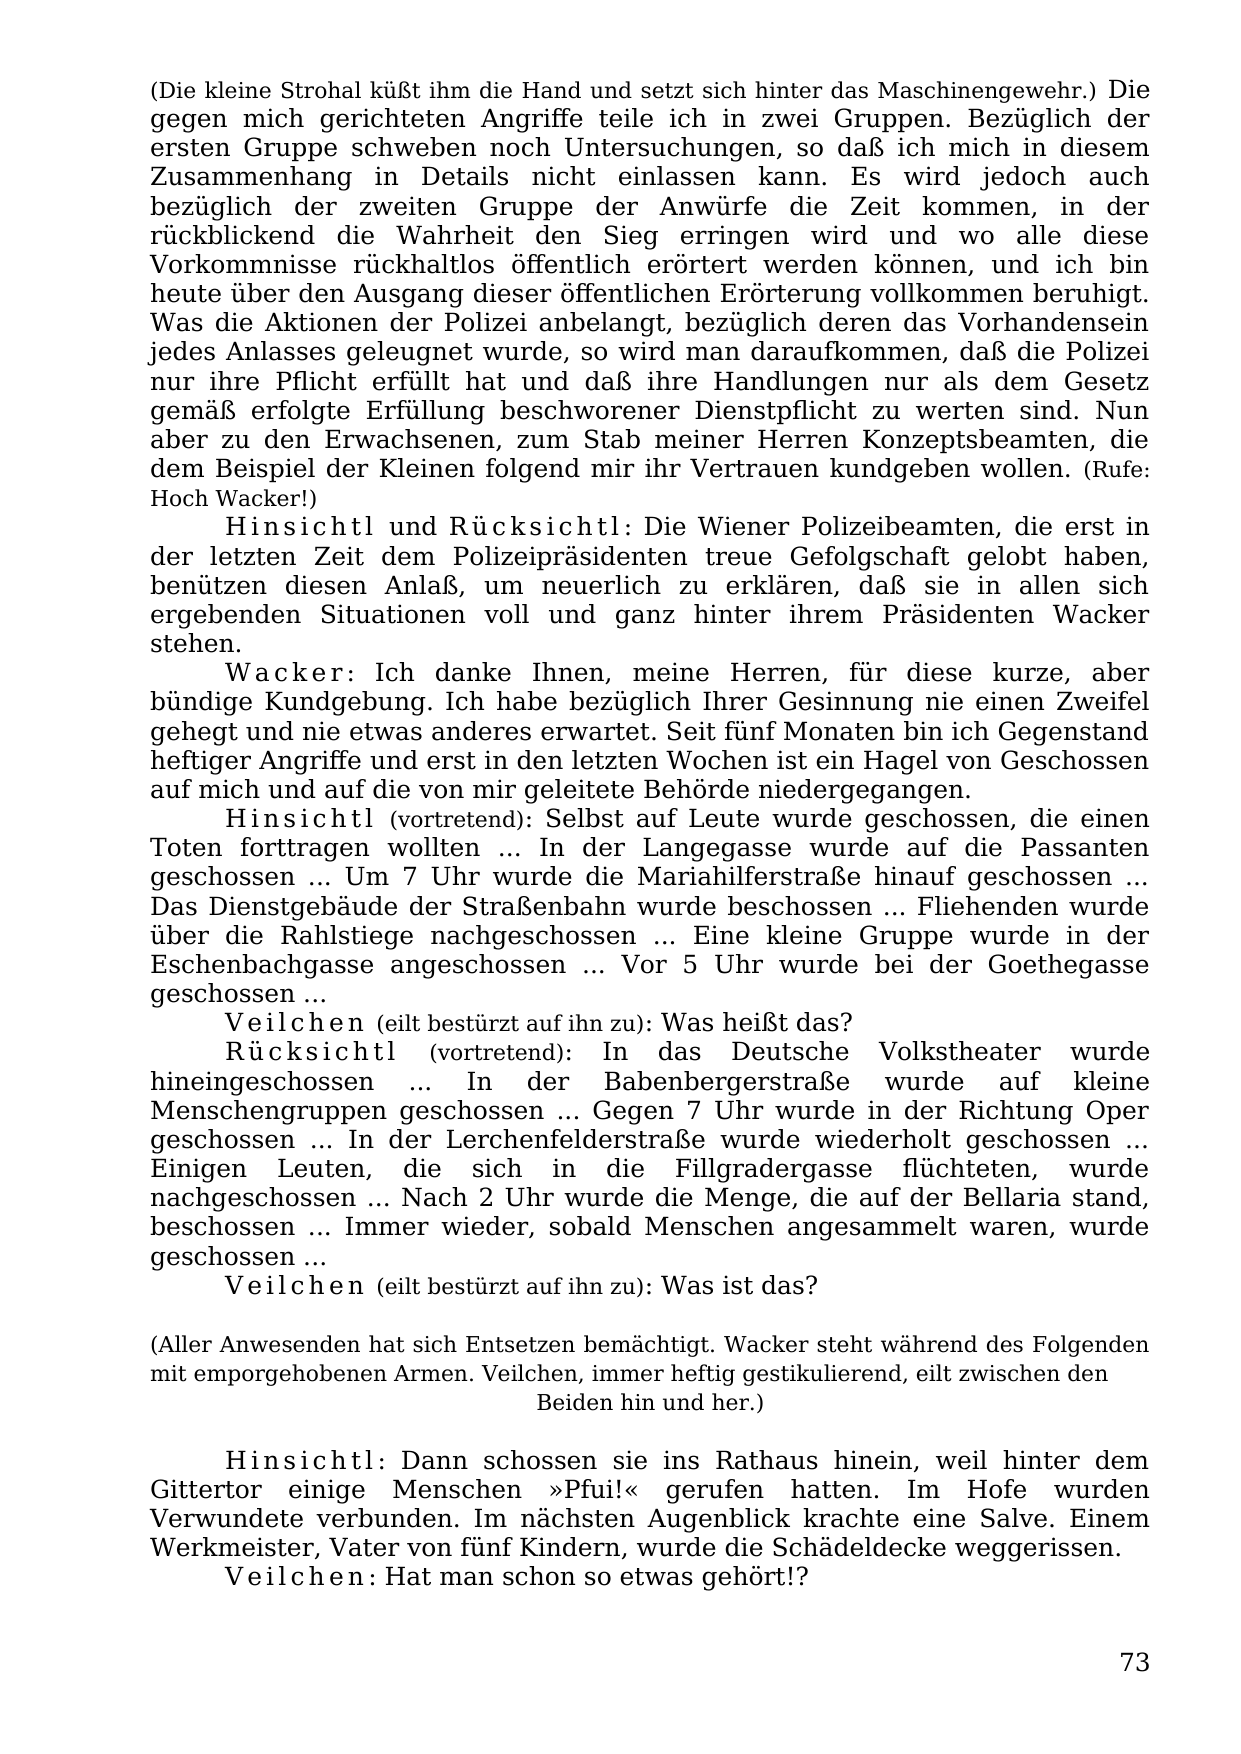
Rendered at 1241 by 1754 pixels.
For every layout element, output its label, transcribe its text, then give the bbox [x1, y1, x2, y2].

text Veilchen (eilt bestürzt auf ihn zu): Was heißt das? [150, 1008, 1151, 1037]
text Beiden hin und her.) [150, 1387, 1151, 1416]
text Hinsichtl: Dann schossen sie ins Rathaus hinein, weil hinter dem Gittertor einige Menschen »Pfui!« gerufen hatten. Im Hofe wurden Verwundete verbunden. Im nächsten Augenblick krachte eine Salve. Einem Werkmeister, Vater von fünf Kindern, wurde die Schädeldecke weggerissen. [150, 1446, 1151, 1562]
text Wacker: Ich danke Ihnen, meine Herren, für diese kurze, aber bündige Kundgebung. Ich habe bezüglich Ihrer Gesinnung nie einen Zweifel gehegt und nie etwas anderes erwartet. Seit fünf Monaten bin ich Gegenstand heftiger Angriffe und erst in den letzten Wochen ist ein Hagel von Geschossen auf mich und auf die von mir geleitete Behörde niedergegangen. [150, 658, 1151, 804]
text (Aller Anwesenden hat sich Entsetzen bemächtigt. Wacker steht während des Folgenden mit emporgehobenen Armen. Veilchen, immer heftig gestikulierend, eilt zwischen den [150, 1329, 1151, 1387]
text Veilchen (eilt bestürzt auf ihn zu): Was ist das? [150, 1271, 1151, 1300]
text Veilchen: Hat man schon so etwas gehört!? [150, 1562, 1151, 1592]
text Rücksichtl (vortretend): In das Deutsche Volkstheater wurde hineingeschossen ... In der Babenbergerstraße wurde auf kleine Menschengruppen geschossen ... Gegen 7 Uhr wurde in der Richtung Oper geschossen ... In der Lerchenfelderstraße wurde wiederholt geschossen ... Einigen Leuten, die sich in die Fillgradergasse flüchteten, wurde nachgeschossen ... Nach 2 Uhr wurde die Menge, die auf der Bellaria stand, beschossen ... Immer wieder, sobald Menschen angesammelt waren, wurde geschossen ... [150, 1037, 1151, 1271]
text (Die kleine Strohal küßt ihm die Hand und setzt sich hinter das Maschinengewehr.) Die gegen mich gerichteten Angriffe teile ich in zwei Gruppen. Bezüglich der ersten Gruppe schweben noch Untersuchungen, so daß ich mich in diesem Zusammenhang in Details nicht einlassen kann. Es wird jedoch auch bezüglich der zweiten Gruppe der Anwürfe die Zeit kommen, in der rückblickend die Wahrheit den Sieg erringen wird und wo alle diese Vorkommnisse rückhaltlos öffentlich erörtert werden können, und ich bin heute über den Ausgang dieser öffentlichen Erörterung vollkommen beruhigt. Was die Aktionen der Polizei anbelangt, bezüglich deren das Vorhandensein jedes Anlasses geleugnet wurde, so wird man daraufkommen, daß die Polizei nur ihre Pflicht erfüllt hat und daß ihre Handlungen nur als dem Gesetz gemäß erfolgte Erfüllung beschworener Dienstpflicht zu werten sind. Nun aber zu den Erwachsenen, zum Stab meiner Herren Konzeptsbeamten, die dem Beispiel der Kleinen folgend mir ihr Vertrauen kundgeben wollen. (Rufe: Hoch Wacker!) [150, 75, 1151, 512]
text Hinsichtl und Rücksichtl: Die Wiener Polizeibeamten, die erst in der letzten Zeit dem Polizeipräsidenten treue Gefolgschaft gelobt haben, benützen diesen Anlaß, um neuerlich zu erklären, daß sie in allen sich ergebenden Situationen voll und ganz hinter ihrem Präsidenten Wacker stehen. [150, 512, 1151, 658]
text Hinsichtl (vortretend): Selbst auf Leute wurde geschossen, die einen Toten forttragen wollten ... In der Langegasse wurde auf die Passanten geschossen ... Um 7 Uhr wurde die Mariahilferstraße hinauf geschossen ... Das Dienstgebäude der Straßenbahn wurde beschossen ... Fliehenden wurde über die Rahlstiege nachgeschossen ... Eine kleine Gruppe wurde in der Eschenbachgasse angeschossen ... Vor 5 Uhr wurde bei der Goethegasse geschossen ... [150, 804, 1151, 1008]
